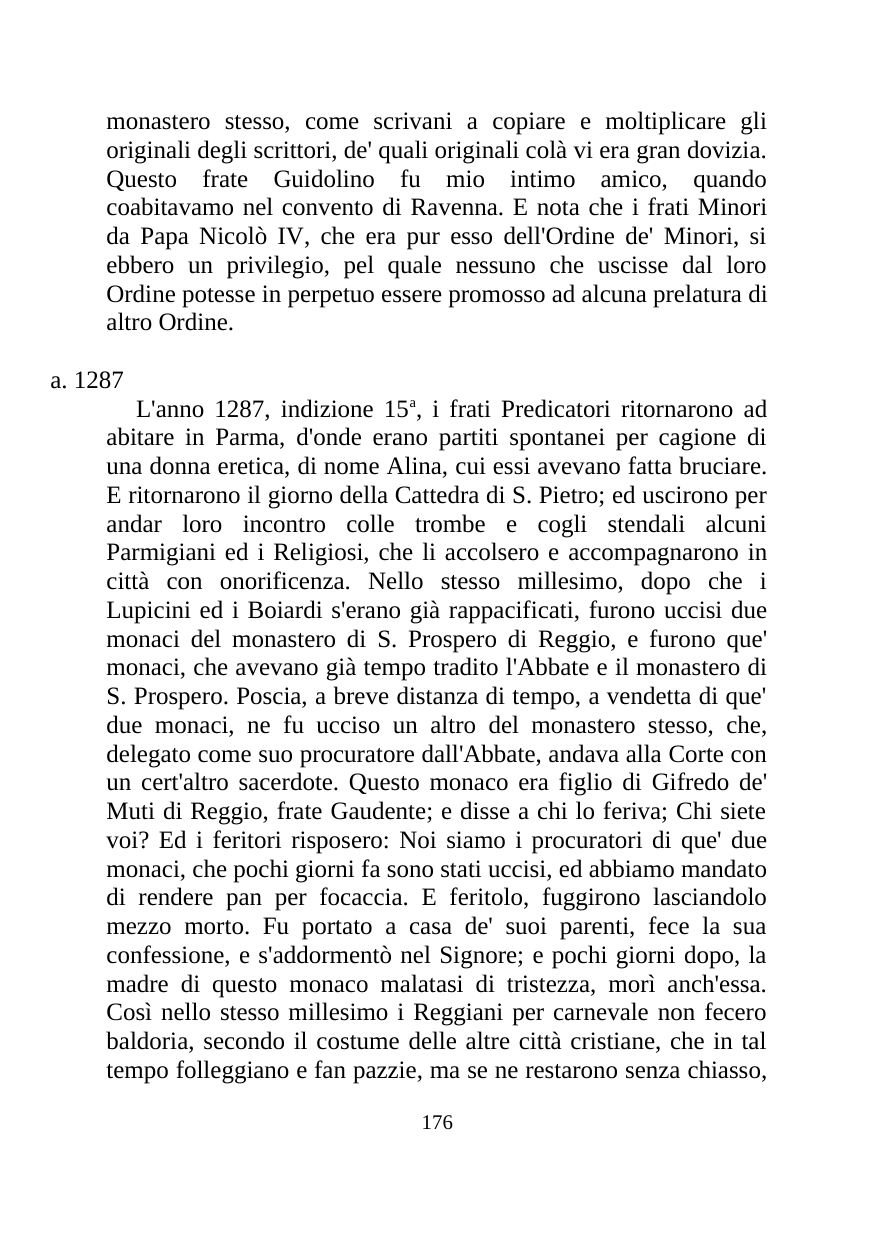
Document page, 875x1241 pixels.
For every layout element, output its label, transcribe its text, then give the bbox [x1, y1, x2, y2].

text monastero stesso, come scrivani a copiare e moltiplicare gli originali degli scrittori, de' quali originali colà vi era gran dovizia. Questo frate Guidolino fu mio intimo amico, quando coabitavamo nel convento di Ravenna. E nota che i frati Minori da Papa Nicolò IV, che era pur esso dell'Ordine de' Minori, si ebbero un privilegio, pel quale nessuno che uscisse dal loro Ordine potesse in perpetuo essere promosso ad alcuna prelatura di altro Ordine. [106, 106, 768, 336]
text a. 1287 [50, 365, 768, 394]
text L'anno 1287, indizione 15a, i frati Predicatori ritornarono ad abitare in Parma, d'onde erano partiti spontanei per cagione di una donna eretica, di nome Alina, cui essi avevano fatta bruciare. E ritornarono il giorno della Cattedra di S. Pietro; ed uscirono per andar loro incontro colle trombe e cogli stendali alcuni Parmigiani ed i Religiosi, che li accolsero e accompagnarono in città con onorificenza. Nello stesso millesimo, dopo che i Lupicini ed i Boiardi s'erano già rappacificati, furono uccisi due monaci del monastero di S. Prospero di Reggio, e furono que' monaci, che avevano già tempo tradito l'Abbate e il monastero di S. Prospero. Poscia, a breve distanza di tempo, a vendetta di que' due monaci, ne fu ucciso un altro del monastero stesso, che, delegato come suo procuratore dall'Abbate, andava alla Corte con un cert'altro sacerdote. Questo monaco era figlio di Gifredo de' Muti di Reggio, frate Gaudente; e disse a chi lo feriva; Chi siete voi? Ed i feritori risposero: Noi siamo i procuratori di que' due monaci, che pochi giorni fa sono stati uccisi, ed abbiamo mandato di rendere pan per focaccia. E feritolo, fuggirono lasciandolo mezzo morto. Fu portato a casa de' suoi parenti, fece la sua confessione, e s'addormentò nel Signore; e pochi giorni dopo, la madre di questo monaco malatasi di tristezza, morì anch'essa. Così nello stesso millesimo i Reggiani per carnevale non fecero baldoria, secondo il costume delle altre città cristiane, che in tal tempo folleggiano e fan pazzie, ma se ne restarono senza chiasso, [106, 394, 768, 1084]
